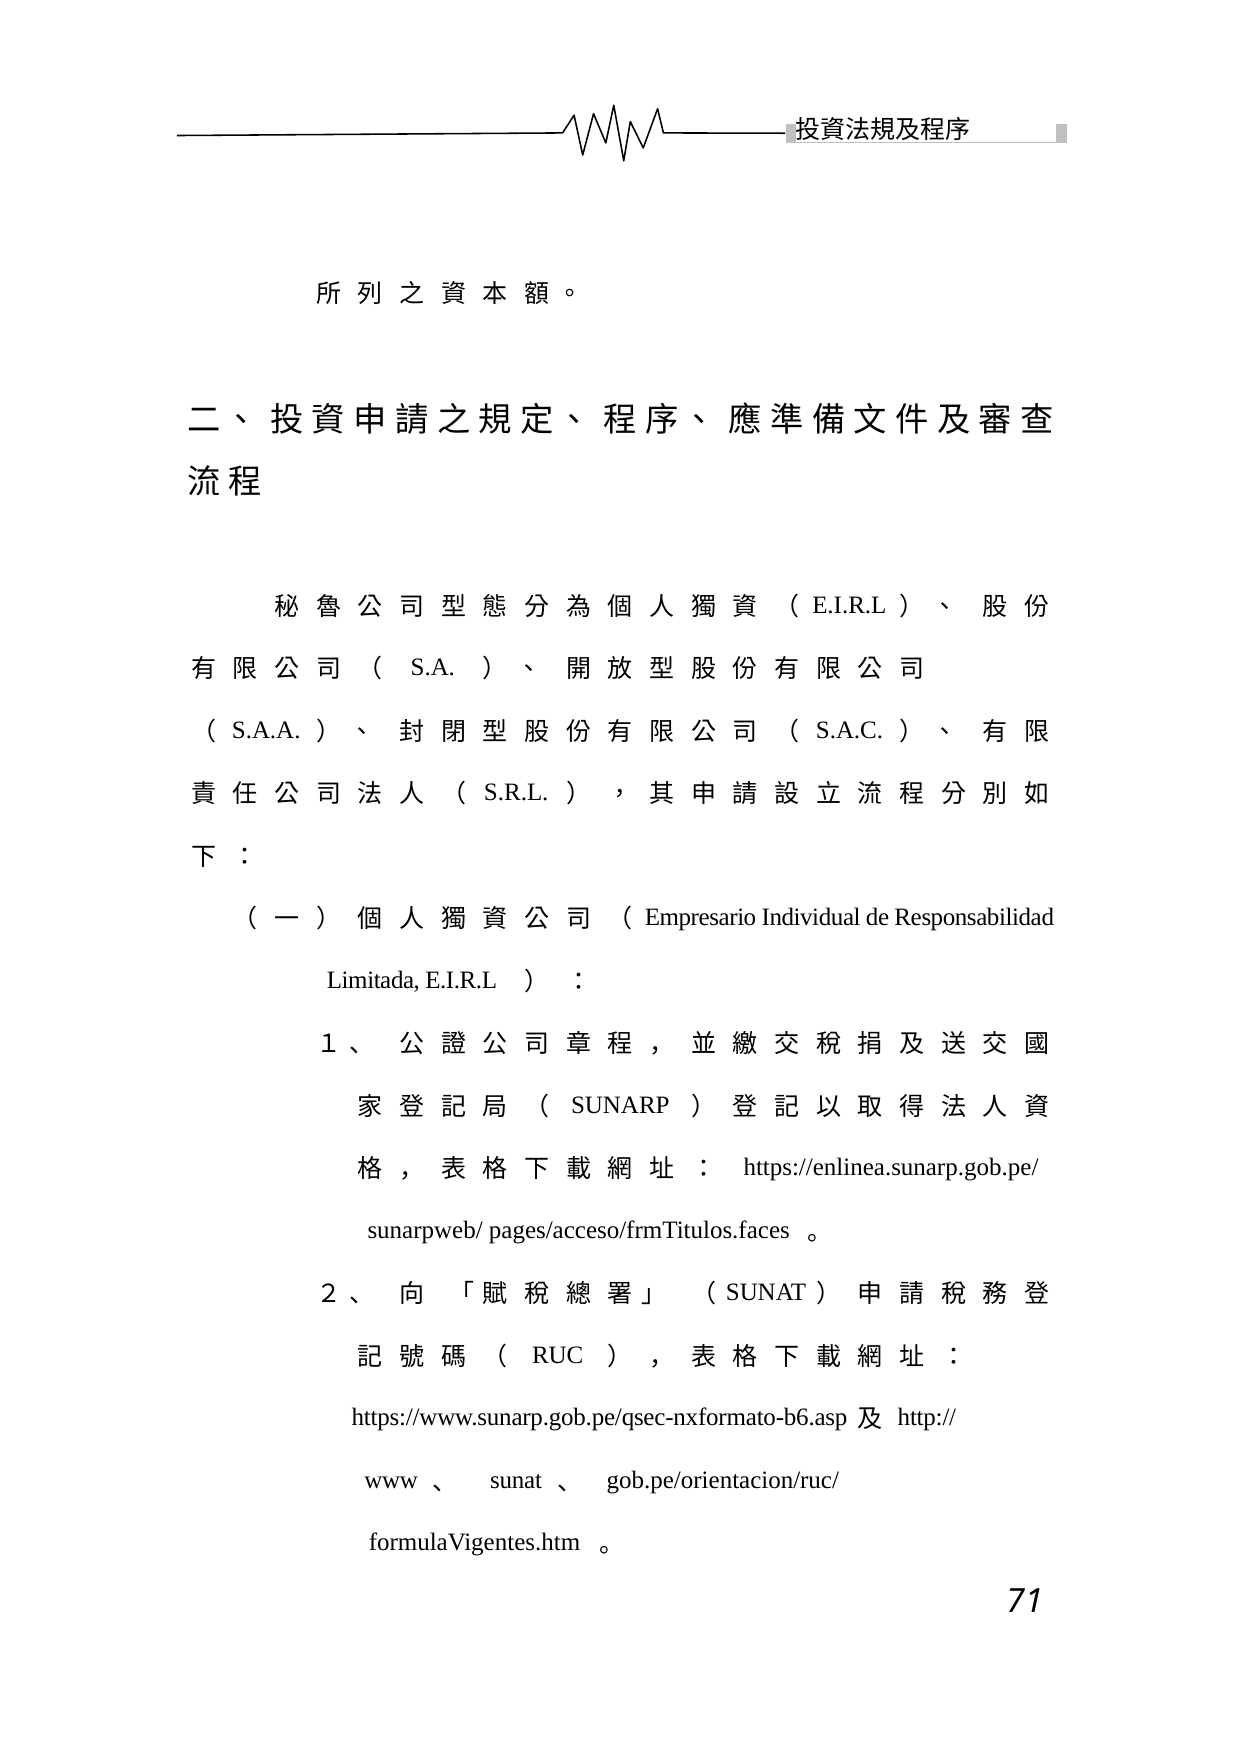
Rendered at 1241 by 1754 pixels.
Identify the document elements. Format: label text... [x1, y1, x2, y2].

text １、公證公司章程，並繳交稅捐及送交國家登記局（SUNARP）登記以取得法人資格，表格下載網址：https://enlinea.sunarp.gob.pe/sunarpweb/ pages/acceso/frmTitulos.faces。 [281, 1000, 1058, 1250]
text 所列之資本額。 [227, 250, 1058, 313]
text 秘魯公司型態分為個人獨資（E.I.R.L）、股份有限公司（S.A.）、開放型股份有限公司（S.A.A.）、封閉型股份有限公司（S.A.C.）、有限責任公司法人（S.R.L.），其申請設立流程分別如下： [183, 563, 1058, 875]
text ２、向「賦稅總署」（SUNAT）申請稅務登記號碼（RUC），表格下載網址：https://www.sunarp.gob.pe/qsec-nxformato-b6.asp及http://www、sunat、gob.pe/orientacion/ruc/formulaVigentes.htm。 [281, 1250, 1058, 1563]
text （一）個人獨資公司（Empresario Individual de Responsabilidad Limitada, E.I.R.L）： [207, 875, 1058, 1000]
text 二、投資申請之規定、程序、應準備文件及審查流程 [183, 375, 1058, 500]
